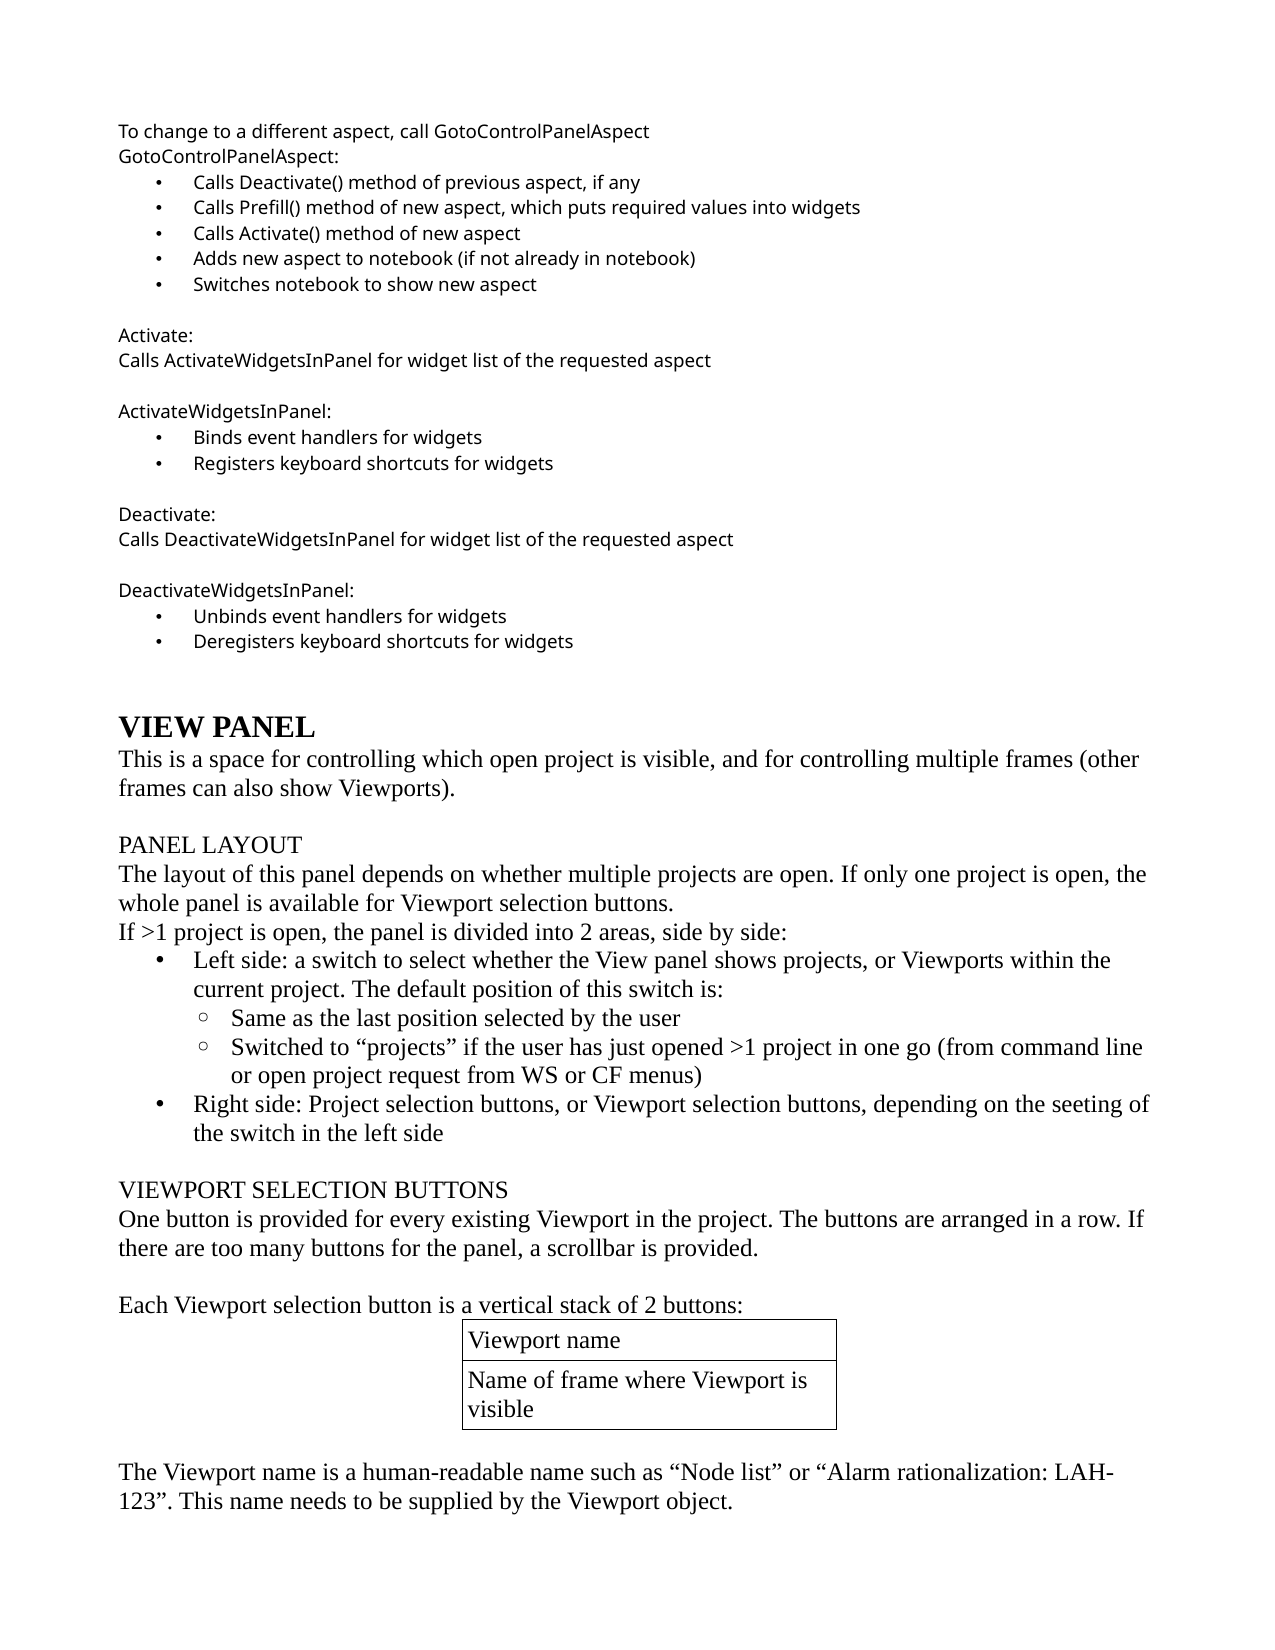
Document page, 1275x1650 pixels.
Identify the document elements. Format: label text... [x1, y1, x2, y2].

list Switched to “projects” if the user has just opened >1 project in one go (from command line or open project request from WS or CF menus) [193, 1032, 1157, 1089]
list Calls Deactivate() method of previous aspect, if any [156, 169, 1157, 195]
text PANEL LAYOUT [118, 831, 1157, 859]
list Switches notebook to show new aspect [156, 271, 1157, 297]
text GotoControlPanelAspect: [118, 144, 1157, 169]
list Same as the last position selected by the user [193, 1003, 1157, 1032]
text One button is provided for every existing Viewport in the project. The buttons are arranged in a row. If there are too many buttons for the panel, a scrollbar is provided. [118, 1204, 1157, 1262]
text ActivateWidgetsInPanel: [118, 399, 1157, 424]
text VIEWPORT SELECTION BUTTONS [118, 1176, 1157, 1204]
text The layout of this panel depends on whether multiple projects are open. If only one project is open, the whole panel is available for Viewport selection buttons. [118, 859, 1157, 917]
list Calls Activate() method of new aspect [156, 220, 1157, 246]
table_cell Name of frame where Viewport is visible [463, 1361, 836, 1429]
list Deregisters keyboard shortcuts for widgets [156, 628, 1157, 654]
list Unbinds event handlers for widgets [156, 603, 1157, 628]
list Binds event handlers for widgets [156, 424, 1157, 450]
text If >1 project is open, the panel is divided into 2 areas, side by side: [118, 917, 1157, 946]
list Registers keyboard shortcuts for widgets [156, 450, 1157, 475]
text Calls ActivateWidgetsInPanel for widget list of the requested aspect [118, 348, 1157, 373]
text Calls DeactivateWidgetsInPanel for widget list of the requested aspect [118, 526, 1157, 552]
text Each Viewport selection button is a vertical stack of 2 buttons: [118, 1291, 1157, 1319]
table_header Viewport name [463, 1320, 836, 1359]
text Deactivate: [118, 501, 1157, 526]
list Calls Prefill() method of new aspect, which puts required values into widgets [156, 195, 1157, 220]
text The Viewport name is a human-readable name such as “Node list” or “Alarm rationalization: LAH-123”. This name needs to be supplied by the Viewport object. [118, 1457, 1157, 1515]
list Left side: a switch to select whether the View panel shows projects, or Viewports within the current project. The default position of this switch is: [156, 946, 1157, 1003]
text To change to a different aspect, call GotoControlPanelAspect [118, 118, 1157, 144]
list Right side: Project selection buttons, or Viewport selection buttons, depending on the seeting of the switch in the left side [156, 1089, 1157, 1147]
list Adds new aspect to notebook (if not already in notebook) [156, 246, 1157, 271]
text This is a space for controlling which open project is visible, and for controlling multiple frames (other frames can also show Viewports). [118, 744, 1157, 802]
text VIEW PANEL [118, 708, 1157, 744]
text Activate: [118, 322, 1157, 348]
text DeactivateWidgetsInPanel: [118, 577, 1157, 603]
